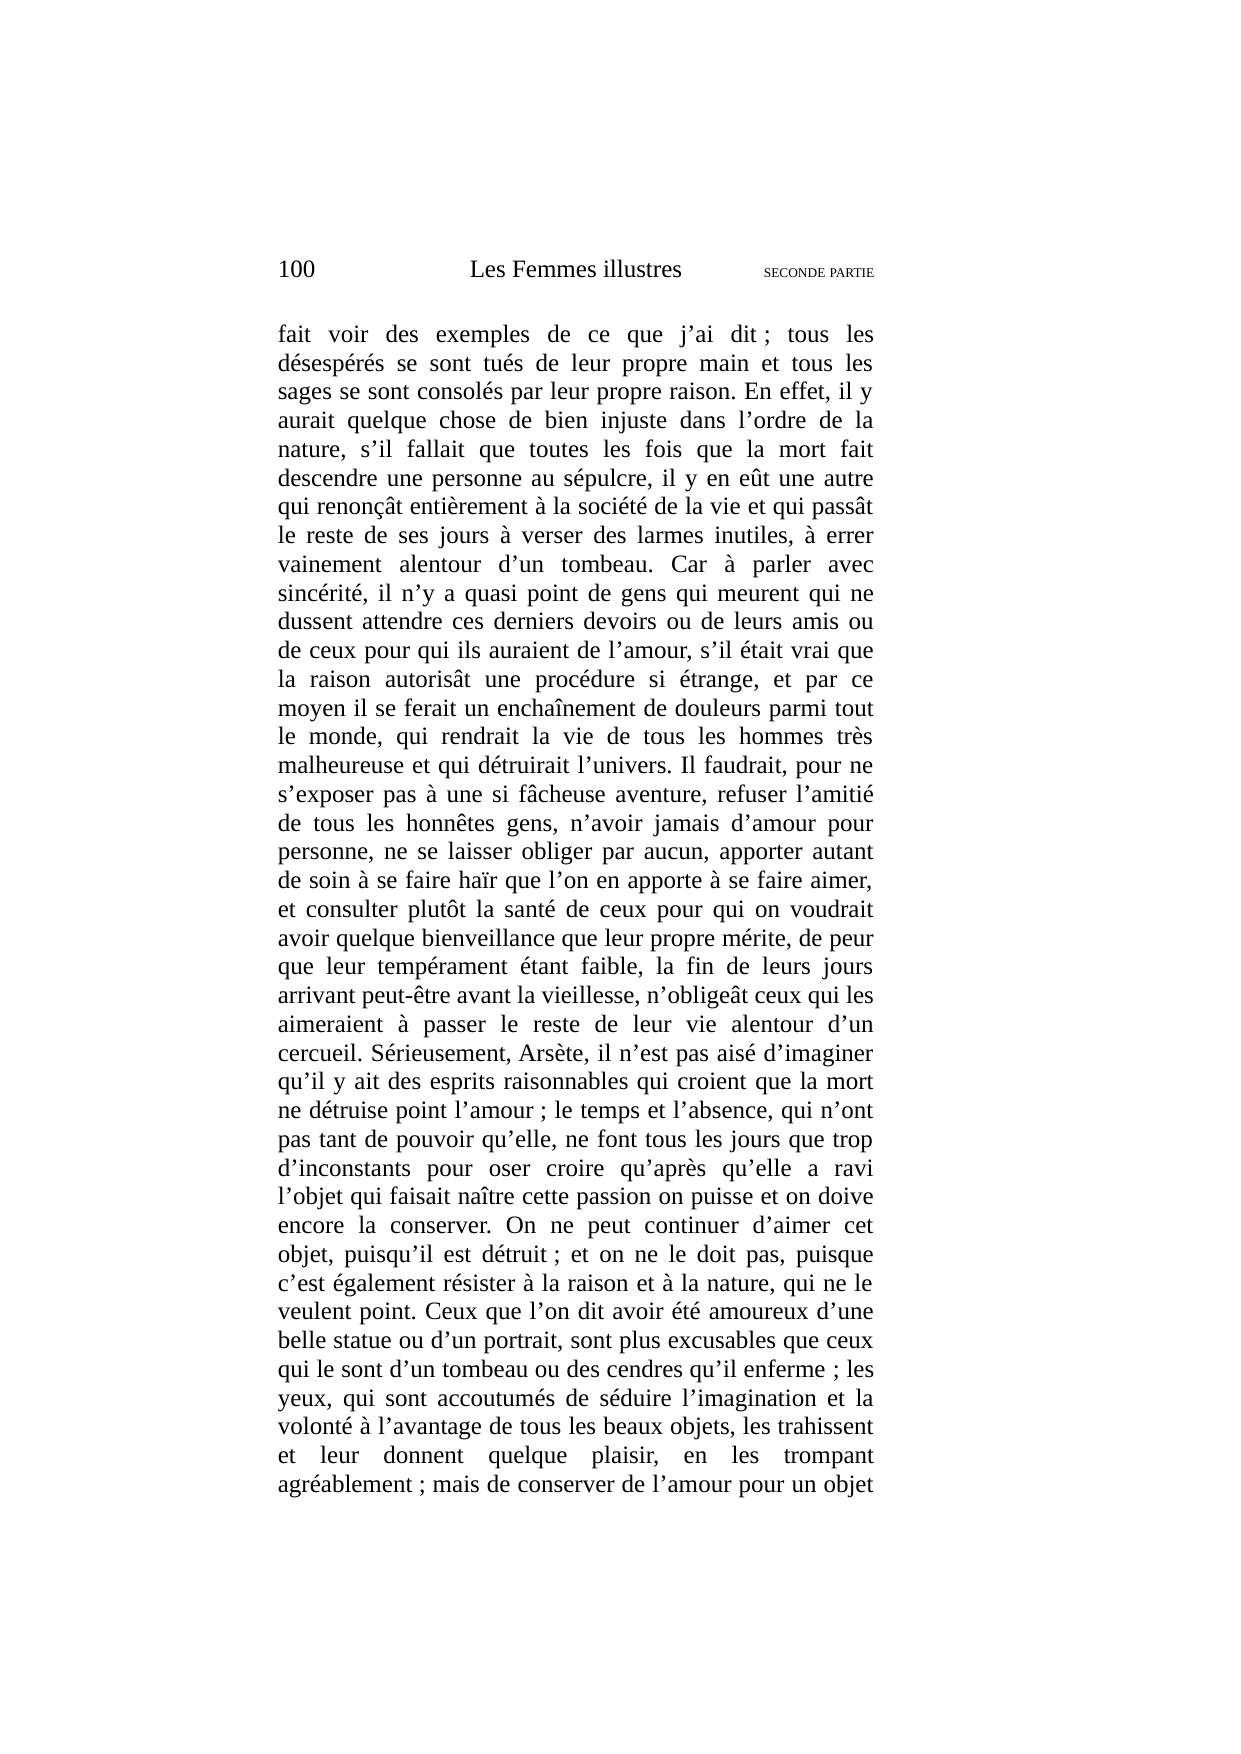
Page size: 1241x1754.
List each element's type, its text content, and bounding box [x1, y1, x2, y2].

text fait voir des exemples de ce que j’ai dit ; tous les désespérés se sont tués de leur propre main et tous les sages se sont consolés par leur propre raison. En effet, il y aurait quelque chose de bien injuste dans l’ordre de la nature, s’il fallait que toutes les fois que la mort fait descendre une personne au sépulcre, il y en eût une autre qui renonçât entièrement à la société de la vie et qui passât le reste de ses jours à verser des larmes inutiles, à errer vainement alentour d’un tombeau. Car à parler avec sincérité, il n’y a quasi point de gens qui meurent qui ne dussent attendre ces derniers devoirs ou de leurs amis ou de ceux pour qui ils auraient de l’amour, s’il était vrai que la raison autorisât une procédure si étrange, et par ce moyen il se ferait un enchaînement de douleurs parmi tout le monde, qui rendrait la vie de tous les hommes très malheureuse et qui détruirait l’univers. Il faudrait, pour ne s’exposer pas à une si fâcheuse aventure, refuser l’amitié de tous les honnêtes gens, n’avoir jamais d’amour pour personne, ne se laisser obliger par aucun, apporter autant de soin à se faire haïr que l’on en apporte à se faire aimer, et consulter plutôt la santé de ceux pour qui on voudrait avoir quelque bienveillance que leur propre mérite, de peur que leur tempérament étant faible, la fin de leurs jours arrivant peut-être avant la vieillesse, n’obligeât ceux qui les aimeraient à passer le reste de leur vie alentour d’un cercueil. Sérieusement, Arsète, il n’est pas aisé d’imaginer qu’il y ait des esprits raisonnables qui croient que la mort ne détruise point l’amour ; le temps et l’absence, qui n’ont pas tant de pouvoir qu’elle, ne font tous les jours que trop d’inconstants pour oser croire qu’après qu’elle a ravi l’objet qui faisait naître cette passion on puisse et on doive encore la conserver. On ne peut continuer d’aimer cet objet, puisqu’il est détruit ; et on ne le doit pas, puisque c’est également résister à la raison et à la nature, qui ne le veulent point. Ceux que l’on dit avoir été amoureux d’une belle statue ou d’un portrait, sont plus excusables que ceux qui le sont d’un tombeau ou des cendres qu’il enferme ; les yeux, qui sont accoutumés de séduire l’imagination et la volonté à l’avantage de tous les beaux objets, les trahissent et leur donnent quelque plaisir, en les trompant agréablement ; mais de conserver de l’amour pour un objet [278, 319, 874, 1498]
